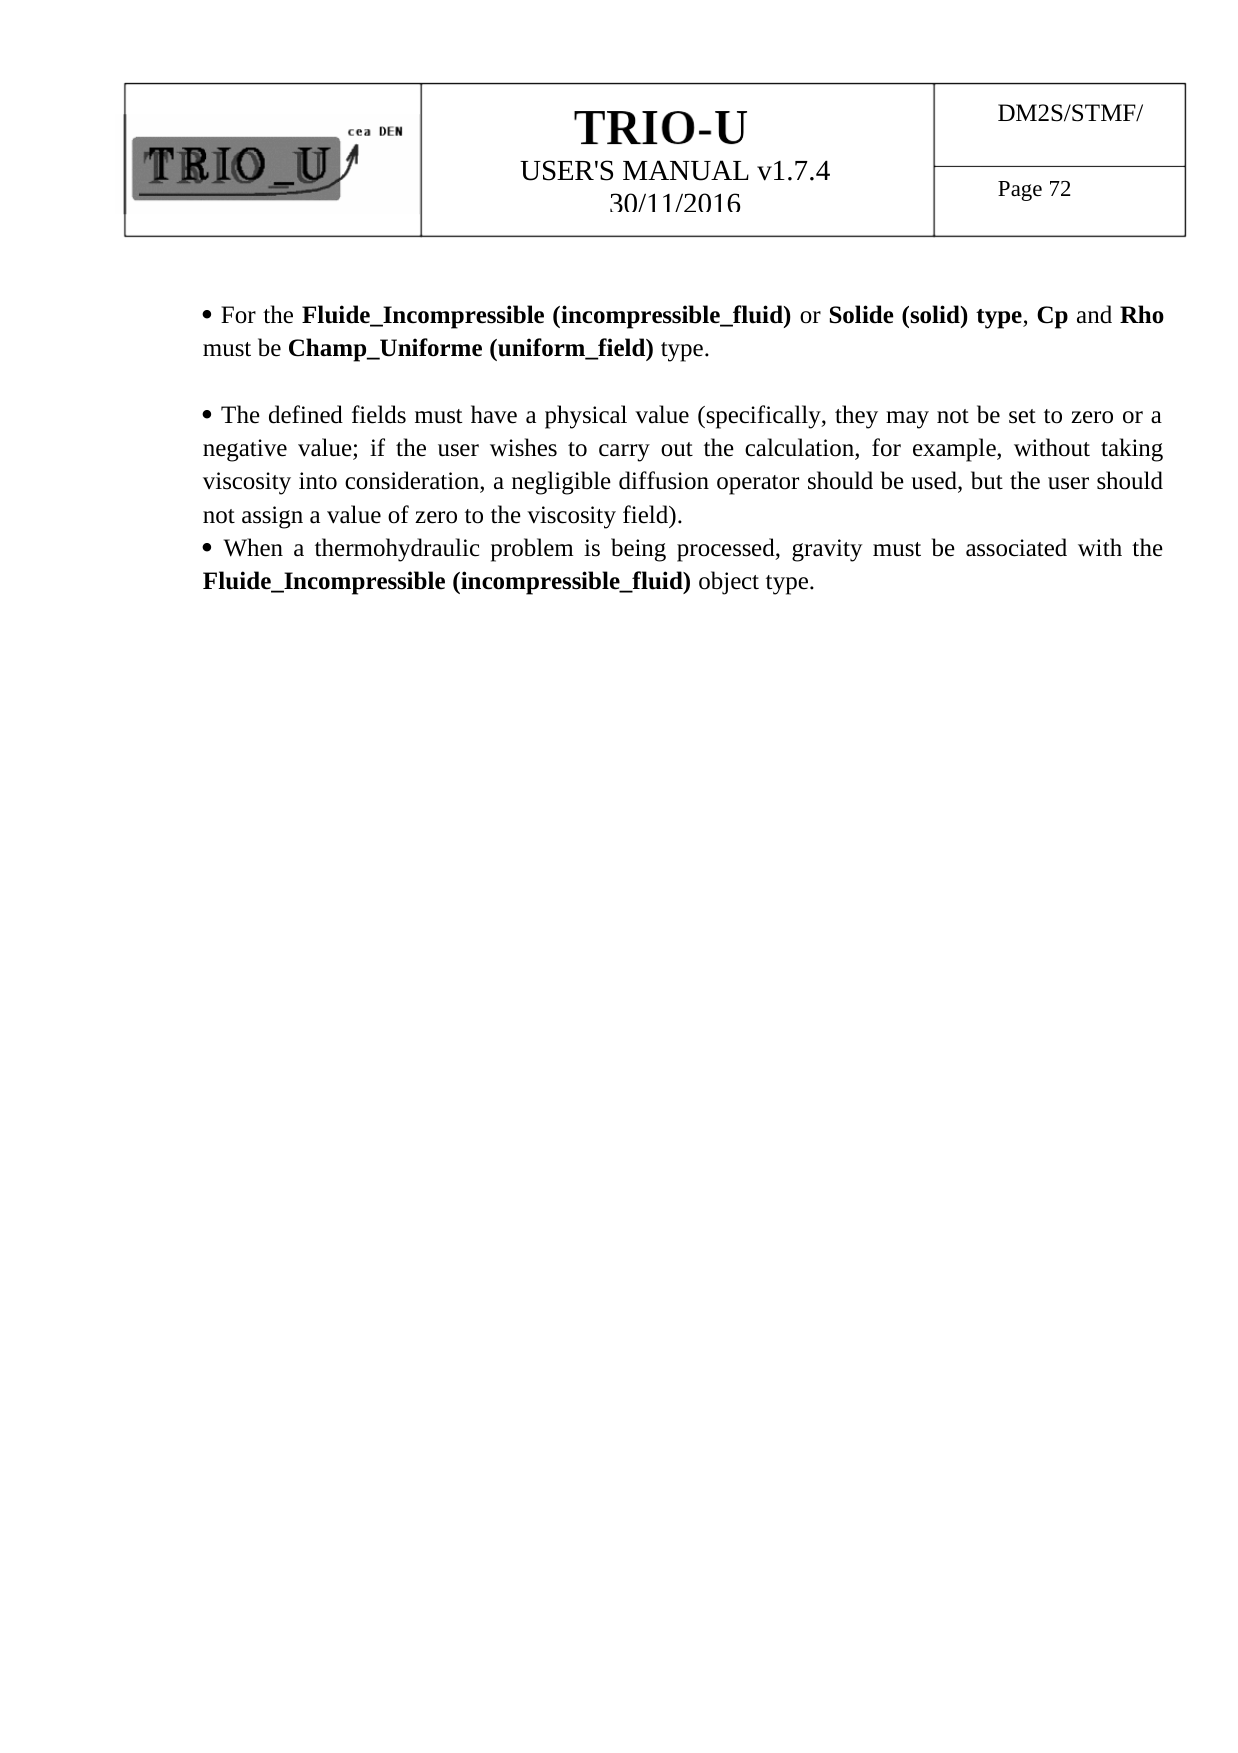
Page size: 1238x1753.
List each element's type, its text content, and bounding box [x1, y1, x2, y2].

text  When a thermohydraulic problem is being processed, gravity must be associated with the Fluide_Incompressible (incompressible_fluid) object type. [203, 529, 1164, 595]
text  For the Fluide_Incompressible (incompressible_fluid) or Solide (solid) type, Cp and Rho must be Champ_Uniforme (uniform_field) type. [203, 295, 1164, 362]
text  The defined fields must have a physical value (specifically, they may not be set to zero or a negative value; if the user wishes to carry out the calculation, for example, without taking viscosity into consideration, a negligible diffusion operator should be used, but the user should not assign a value of zero to the viscosity field). [203, 395, 1164, 529]
